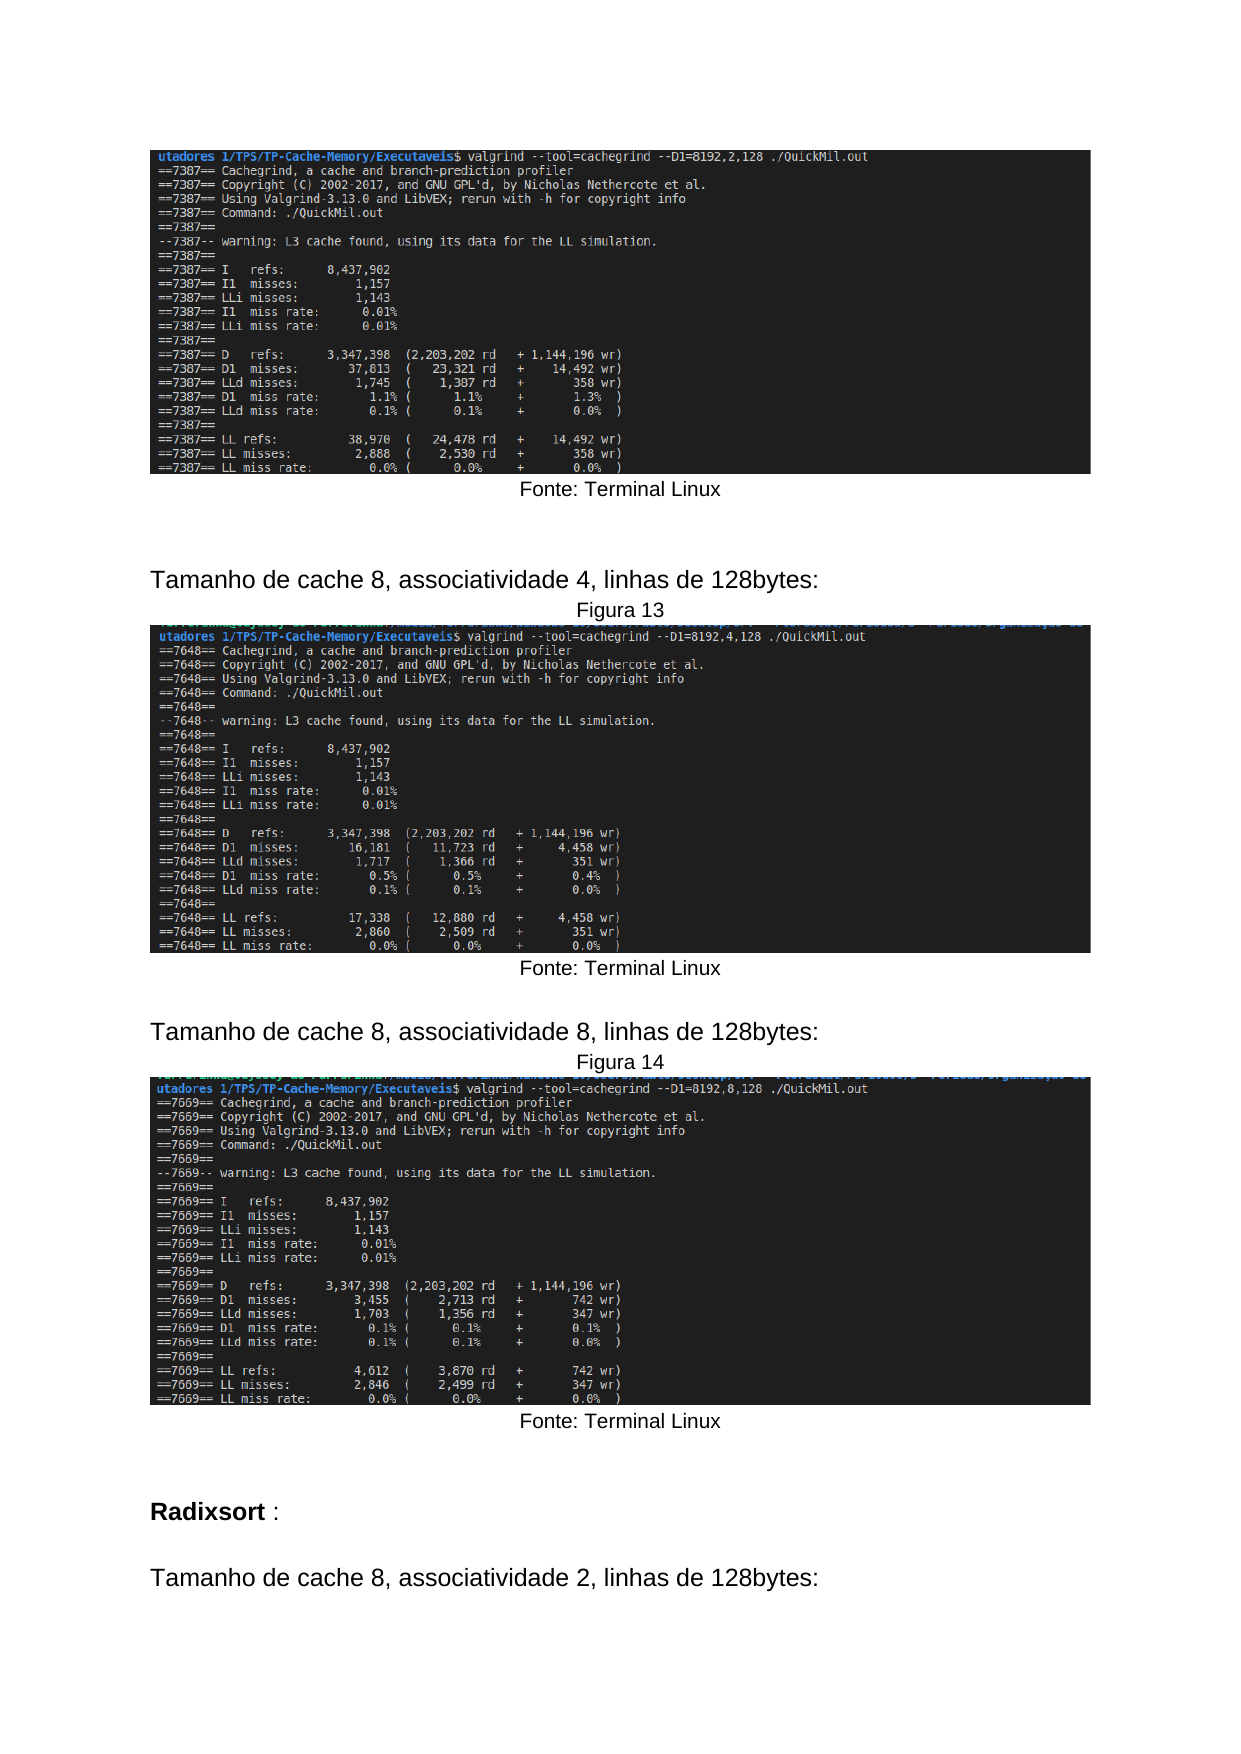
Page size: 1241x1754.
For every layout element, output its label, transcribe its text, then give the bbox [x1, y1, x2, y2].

picture [150, 150, 1091, 474]
picture [150, 625, 1091, 953]
text Fonte: Terminal Linux [150, 477, 1090, 501]
text Figura 13 [150, 598, 1090, 622]
text Tamanho de cache 8, associatividade 4, linhas de 128bytes: [150, 565, 1090, 594]
picture [150, 1077, 1091, 1405]
text Tamanho de cache 8, associatividade 2, linhas de 128bytes: [150, 1563, 1090, 1591]
text Radixsort : [150, 1497, 1090, 1525]
text Tamanho de cache 8, associatividade 8, linhas de 128bytes: [150, 1017, 1090, 1045]
text Figura 14 [150, 1050, 1090, 1074]
text Fonte: Terminal Linux [150, 956, 1090, 980]
text Fonte: Terminal Linux [150, 1408, 1090, 1432]
